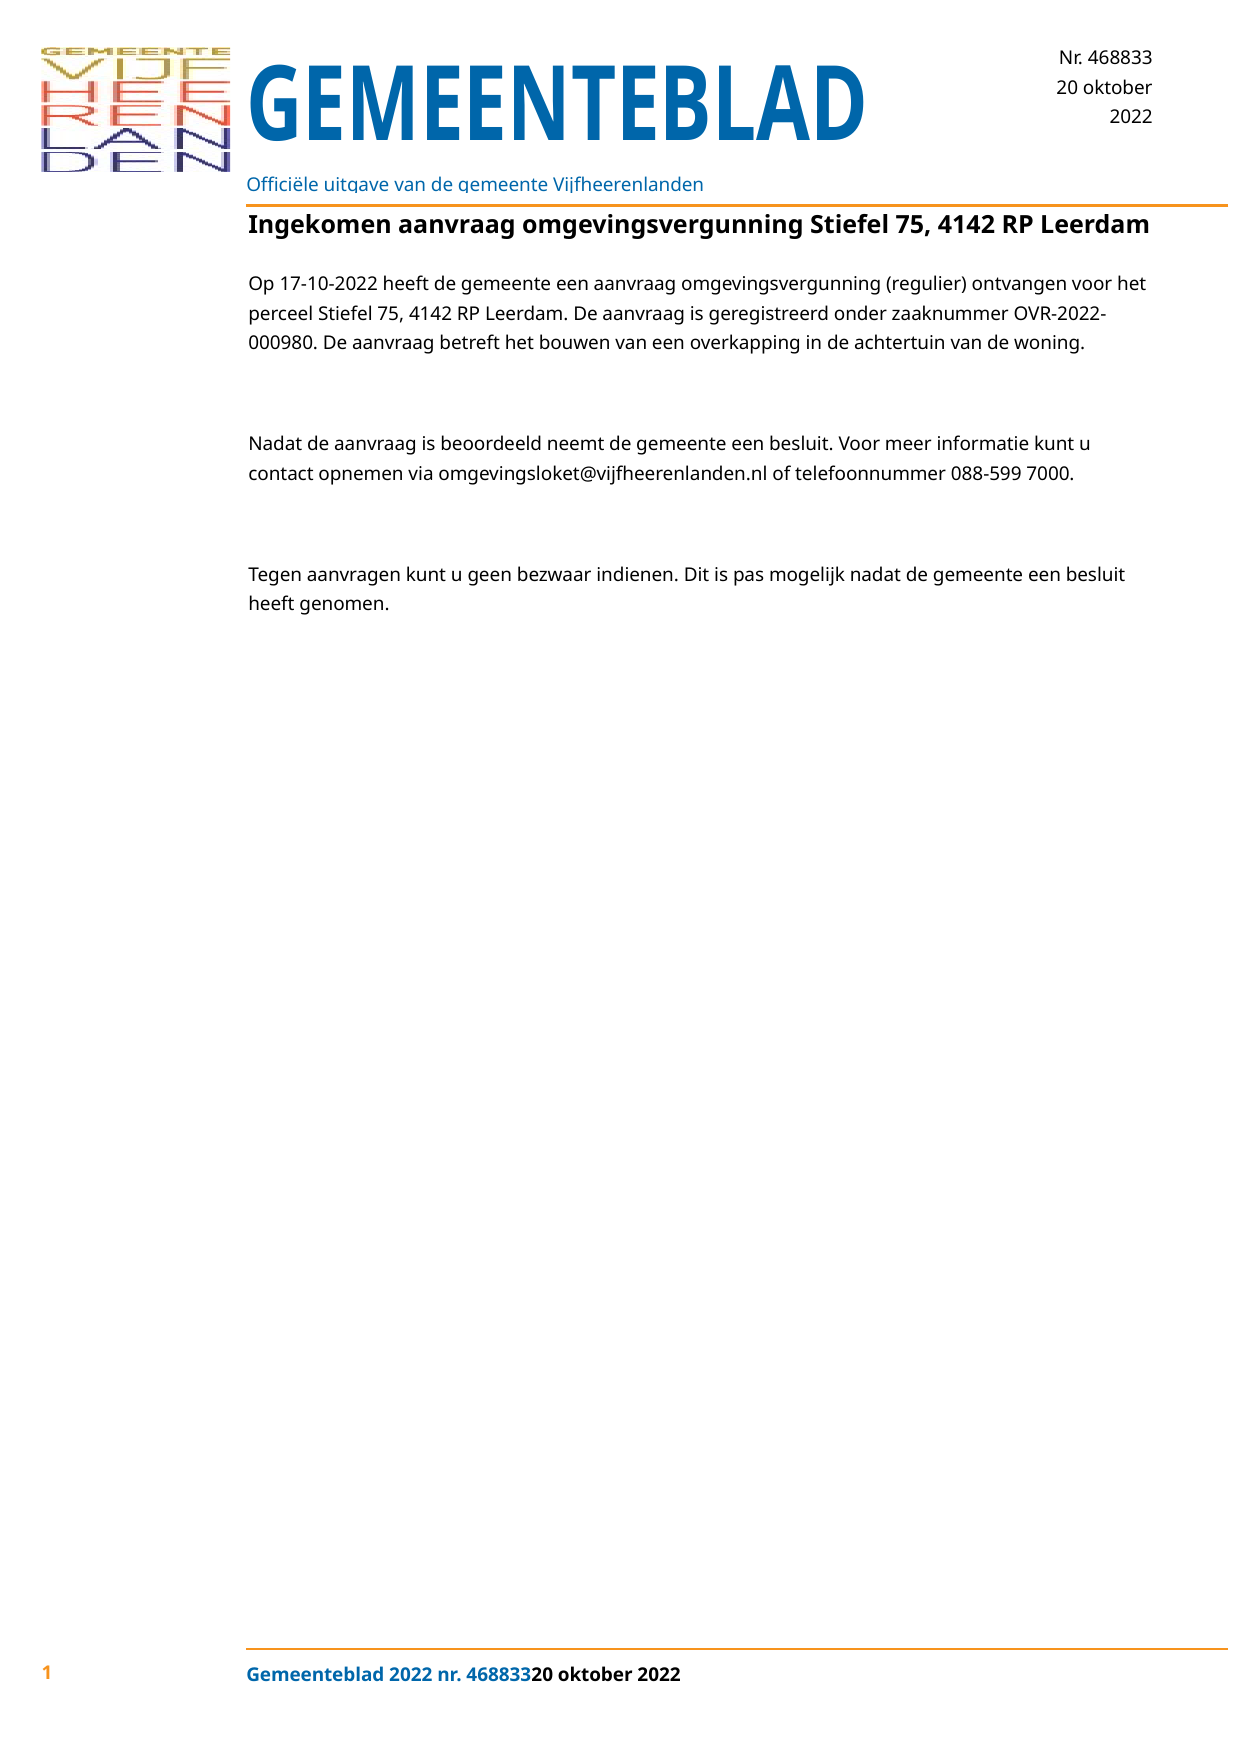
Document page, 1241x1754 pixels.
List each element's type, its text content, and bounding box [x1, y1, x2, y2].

text Op 17-10-2022 heeft de gemeente een aanvraag omgevingsvergunning (regulier) ontvangen voor het perceel Stiefel 75, 4142 RP Leerdam. De aanvraag is geregistreerd onder zaaknummer OVR-2022-000980. De aanvraag betreft het bouwen van een overkapping in de achtertuin van de woning. [248, 270, 1152, 355]
text Ingekomen aanvraag omgevingsvergunning Stiefel 75, 4142 RP Leerdam [248, 207, 1152, 241]
text Nadat de aanvraag is beoordeeld neemt de gemeente een besluit. Voor meer informatie kunt u contact opnemen via omgevingsloket@vijfheerenlanden.nl of telefoonnummer 088-599 7000. [248, 430, 1152, 486]
picture [41, 47, 231, 172]
text Tegen aanvragen kunt u geen bezwaar indienen. Dit is pas mogelijk nadat de gemeente een besluit heeft genomen. [248, 561, 1152, 616]
